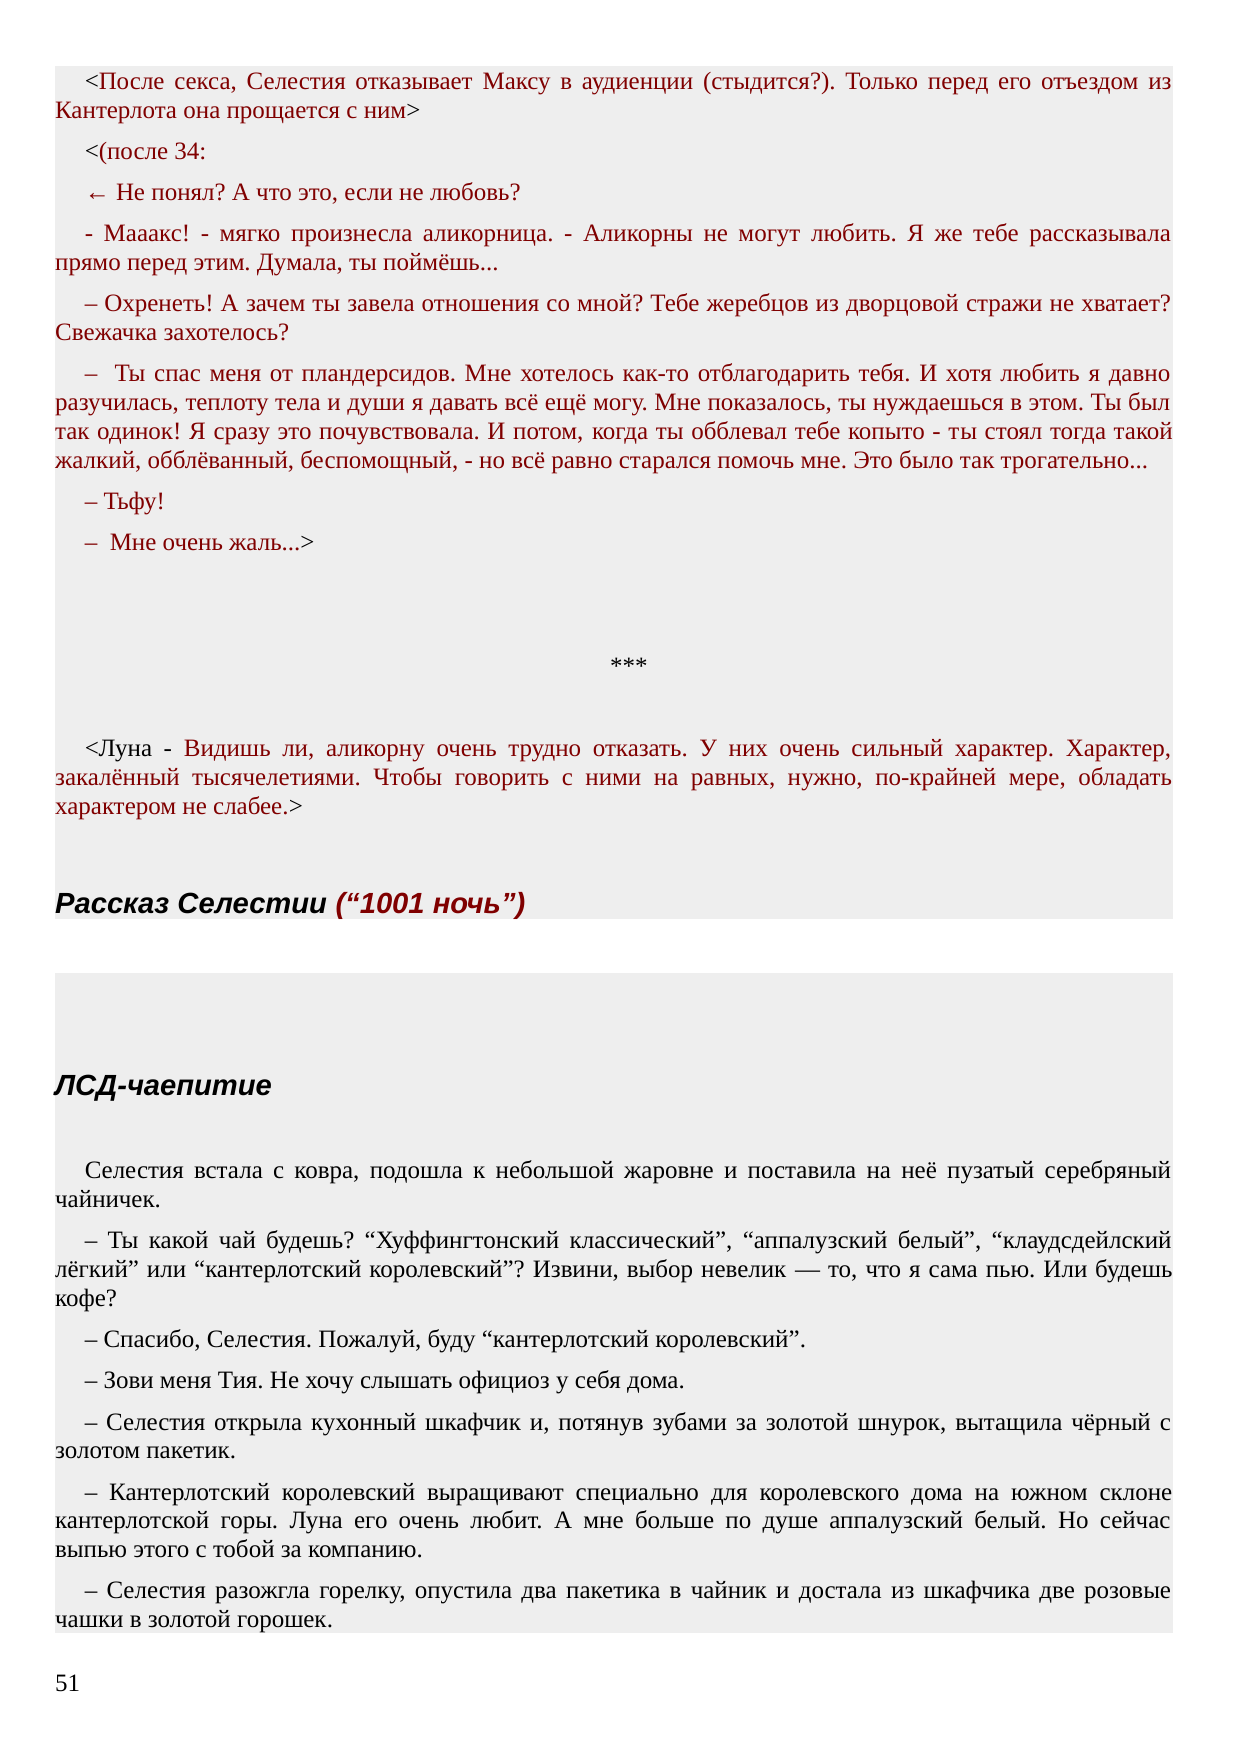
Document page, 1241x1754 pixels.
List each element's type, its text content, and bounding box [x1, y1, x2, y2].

text – Тьфу! [55, 486, 1173, 515]
text - Мааакс! - мягко произнесла аликорница. - Аликорны не могут любить. Я же тебе рассказывала прямо перед этим. Думала, ты поймёшь... [55, 218, 1173, 276]
text Селестия встала с ковра, подошла к небольшой жаровне и поставила на неё пузатый серебряный чайничек. [55, 1156, 1173, 1213]
text – Спасибо, Селестия. Пожалуй, буду “кантерлотский королевский”. [55, 1324, 1173, 1353]
text – Ты какой чай будешь? “Хуффингтонский классический”, “аппалузский белый”, “клаудсдейлский лёгкий” или “кантерлотский королевский”? Извини, выбор невелик — то, что я сама пью. Или будешь кофе? [55, 1226, 1173, 1312]
text <Луна - Видишь ли, аликорну очень трудно отказать. У них очень сильный характер. Характер, закалённый тысячелетиями. Чтобы говорить с ними на равных, нужно, по-крайней мере, обладать характером не слабее.> [55, 733, 1173, 820]
text <(после 34: [55, 136, 1173, 165]
text – Охренеть! А зачем ты завела отношения со мной? Тебе жеребцов из дворцовой стражи не хватает? Свежачка захотелось? [55, 288, 1173, 346]
text – Кантерлотский королевский выращивают специально для королевского дома на южном склоне кантерлотской горы. Луна его очень любит. А мне больше по душе аппалузский белый. Но сейчас выпью этого с тобой за компанию. [55, 1477, 1173, 1563]
text *** [55, 651, 1173, 680]
text – Зови меня Тия. Не хочу слышать официоз у себя дома. [55, 1366, 1173, 1394]
text – Ты спас меня от пландерсидов. Мне хотелось как-то отблагодарить тебя. И хотя любить я давно разучилась, теплоту тела и души я давать всё ещё могу. Мне показалось, ты нуждаешься в этом. Ты был так одинок! Я сразу это почувствовала. И потом, когда ты обблевал тебе копыто - ты стоял тогда такой жалкий, обблёванный, беспомощный, - но всё равно старался помочь мне. Это было так трогательно... [55, 358, 1173, 473]
text ← Не понял? А что это, если не любовь? [55, 177, 1173, 206]
subtitle Рассказ Селестии (“1001 ночь”) [55, 886, 1173, 919]
text – Селестия открыла кухонный шкафчик и, потянув зубами за золотой шнурок, вытащила чёрный с золотом пакетик. [55, 1407, 1173, 1464]
text – Мне очень жаль...> [55, 527, 1173, 556]
subtitle ЛСД-чаепитие [55, 1068, 1173, 1102]
text <После секса, Селестия отказывает Максу в аудиенции (стыдится?). Только перед его отъездом из Кантерлота она прощается с ним> [55, 66, 1173, 123]
text – Селестия разожгла горелку, опустила два пакетика в чайник и достала из шкафчика две розовые чашки в золотой горошек. [55, 1576, 1173, 1633]
